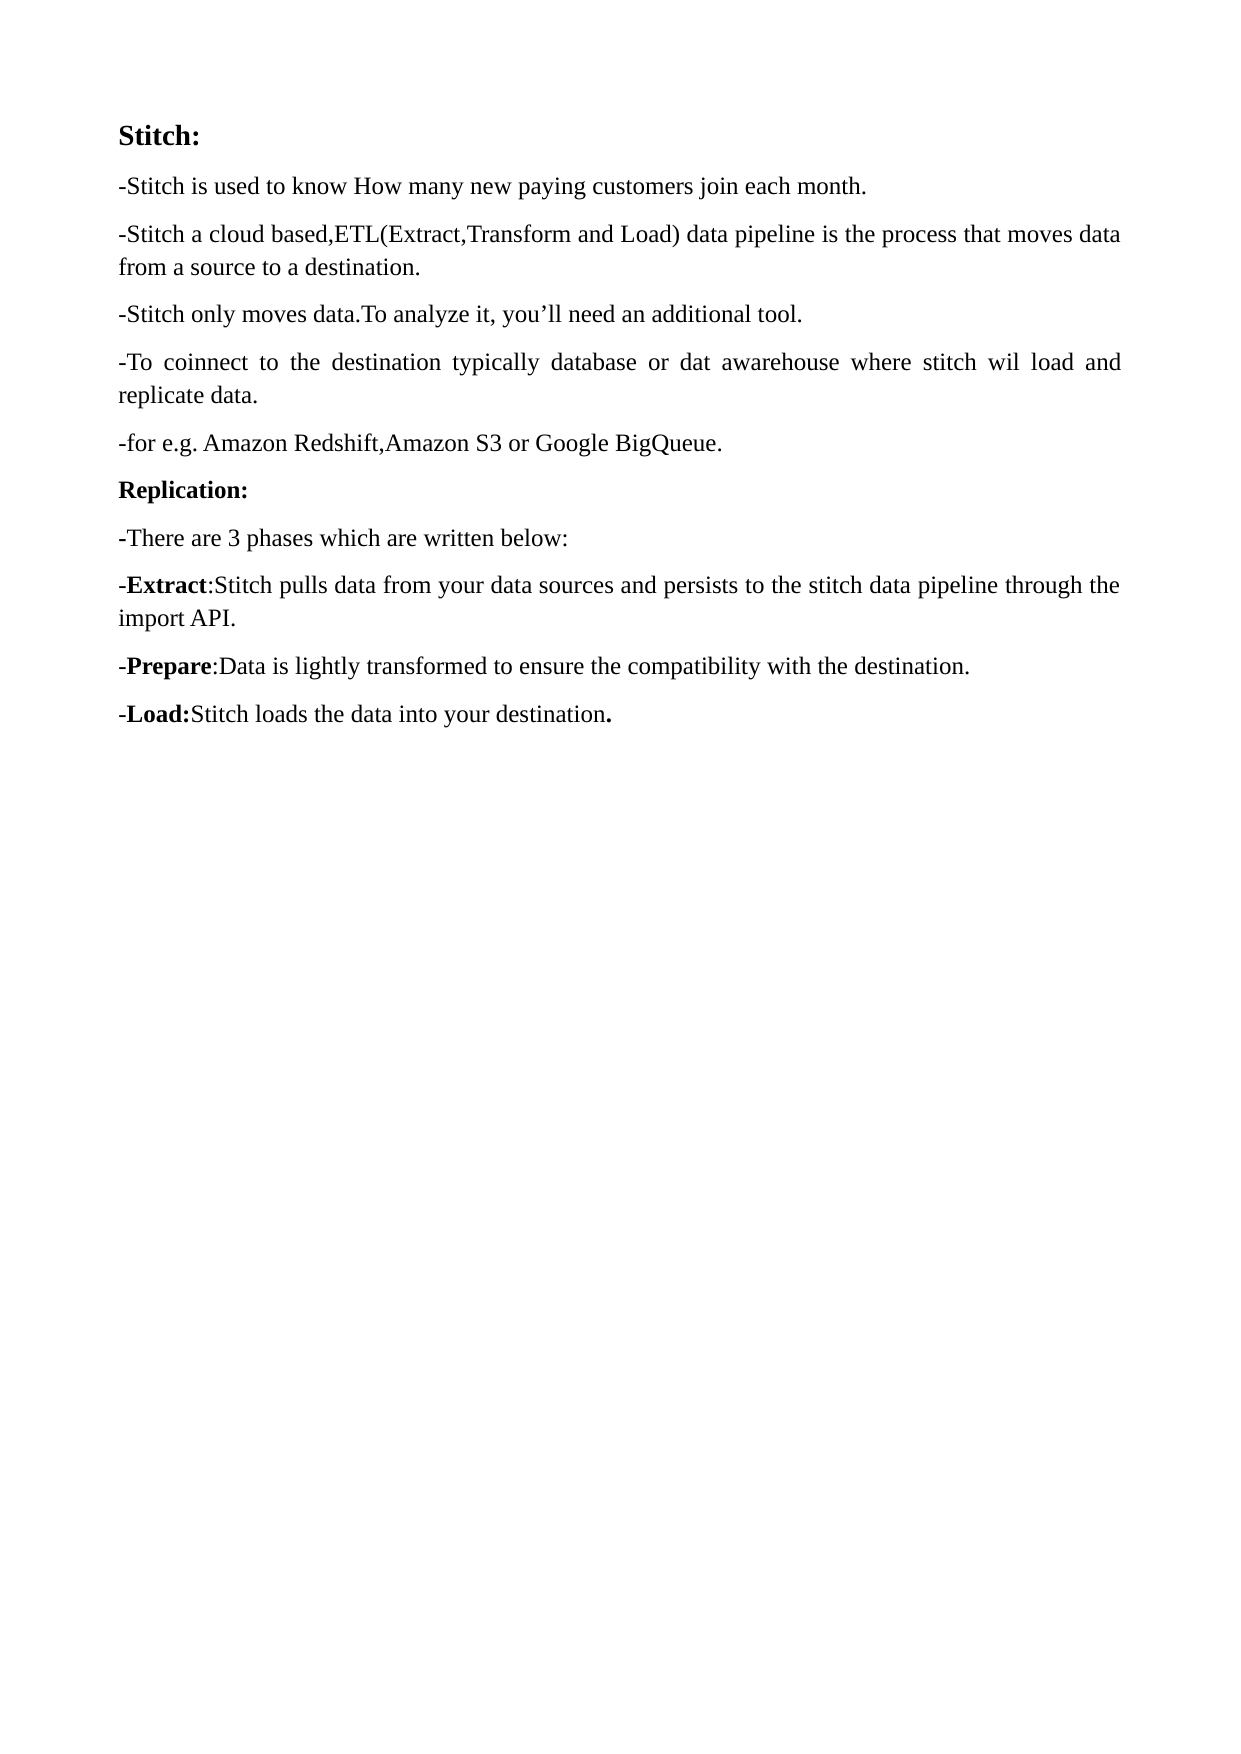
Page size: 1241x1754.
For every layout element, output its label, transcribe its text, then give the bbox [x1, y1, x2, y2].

text -Prepare:Data is lightly transformed to ensure the compatibility with the destination. [118, 651, 1122, 680]
text -for e.g. Amazon Redshift,Amazon S3 or Google BigQueue. [118, 428, 1122, 456]
text Stitch: [118, 118, 1122, 152]
text -Load:Stitch loads the data into your destination. [118, 699, 1122, 727]
text -There are 3 phases which are written below: [118, 523, 1122, 552]
text Replication: [118, 475, 1122, 504]
text -Stitch a cloud based,ETL(Extract,Transform and Load) data pipeline is the process that moves data from a source to a destination. [118, 219, 1122, 281]
text -To coinnect to the destination typically database or dat awarehouse where stitch wil load and replicate data. [118, 347, 1122, 409]
text -Stitch only moves data.To analyze it, you’ll need an additional tool. [118, 299, 1122, 328]
text -Extract:Stitch pulls data from your data sources and persists to the stitch data pipeline through the import API. [118, 571, 1122, 632]
text -Stitch is used to know How many new paying customers join each month. [118, 171, 1122, 200]
